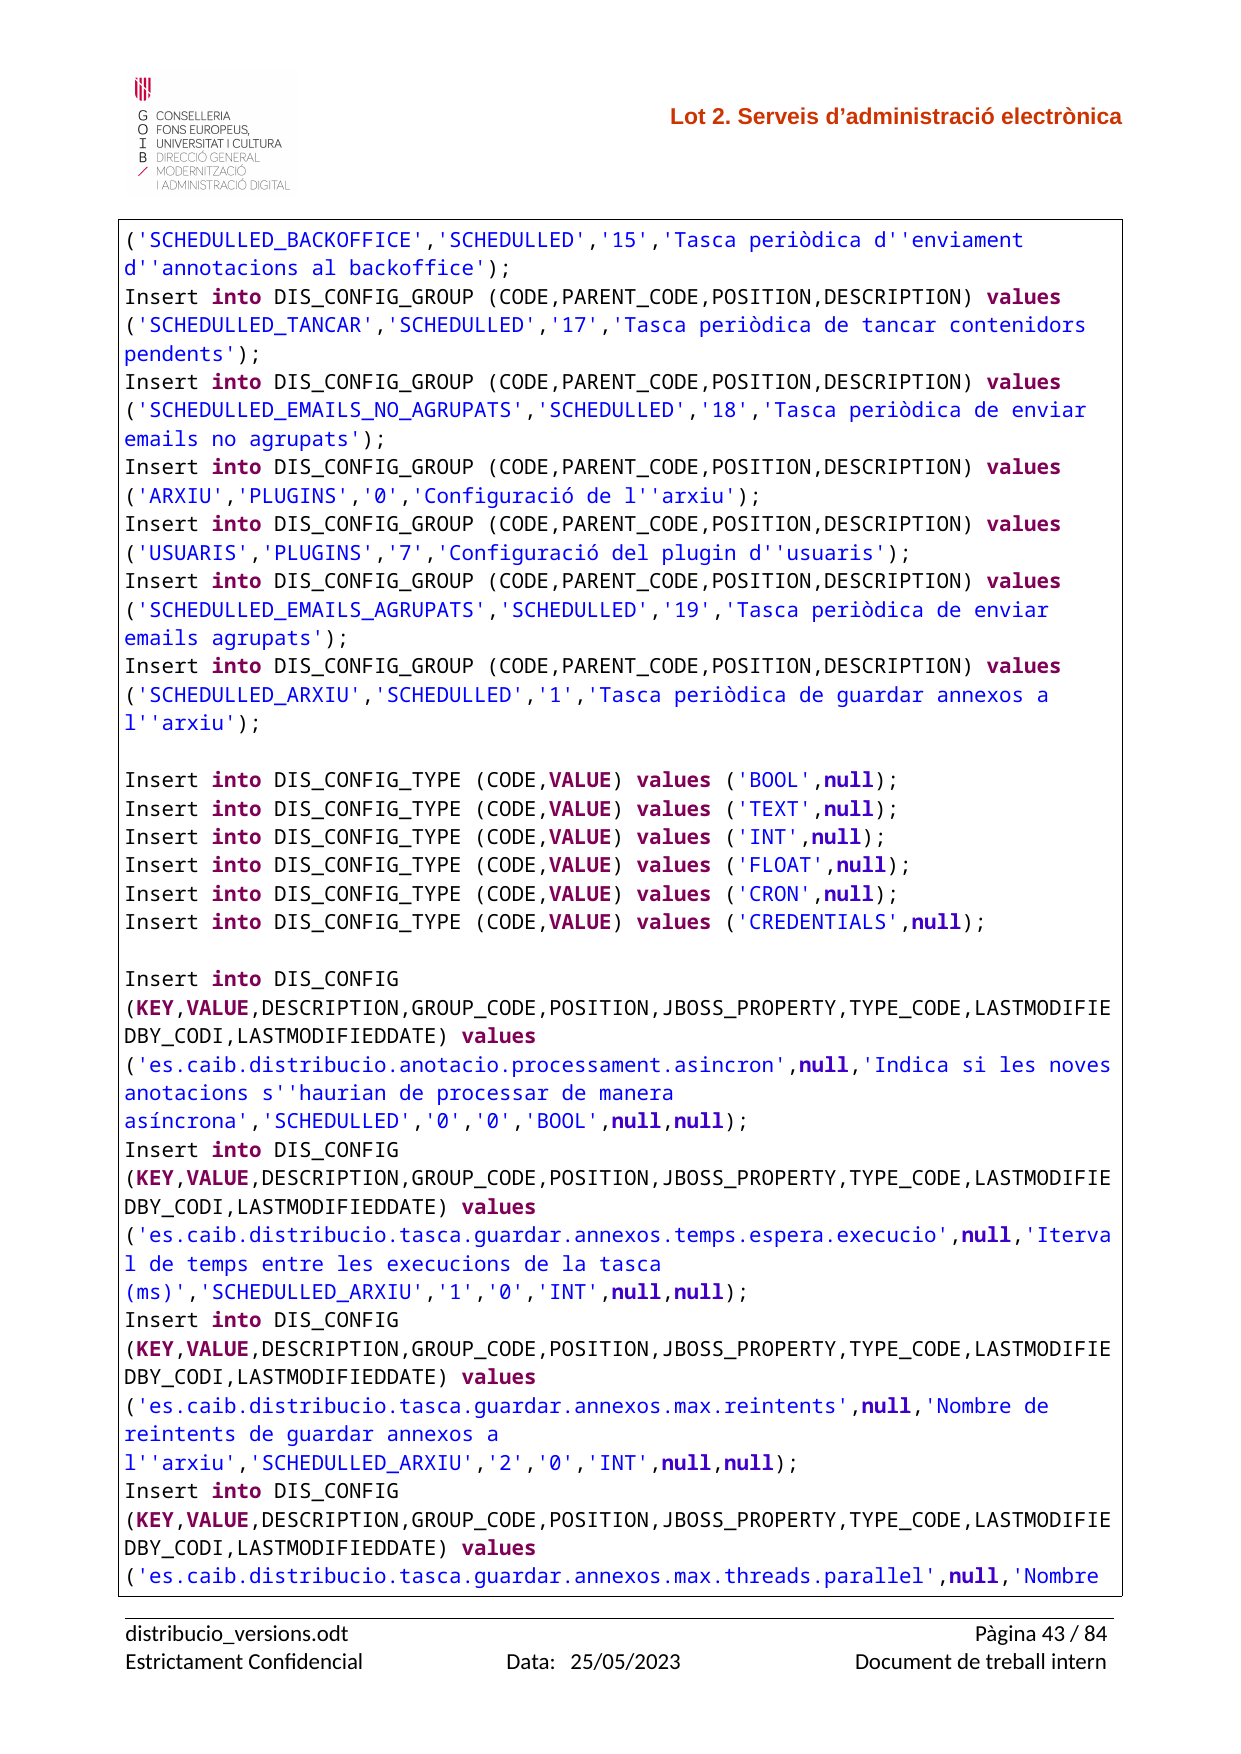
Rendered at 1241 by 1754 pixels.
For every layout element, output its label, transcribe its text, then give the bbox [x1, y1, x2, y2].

table_header ('SCHEDULLED_BACKOFFICE','SCHEDULLED','15','Tasca periòdica d''enviament d''annotacions al backoffice'); Insert into DIS_CONFIG_GROUP (CODE,PARENT_CODE,POSITION,DESCRIPTION) values ('SCHEDULLED_TANCAR','SCHEDULLED','17','Tasca periòdica de tancar contenidors pendents'); Insert into DIS_CONFIG_GROUP (CODE,PARENT_CODE,POSITION,DESCRIPTION) values ('SCHEDULLED_EMAILS_NO_AGRUPATS','SCHEDULLED','18','Tasca periòdica de enviar emails no agrupats'); Insert into DIS_CONFIG_GROUP (CODE,PARENT_CODE,POSITION,DESCRIPTION) values ('ARXIU','PLUGINS','0','Configuració de l''arxiu'); Insert into DIS_CONFIG_GROUP (CODE,PARENT_CODE,POSITION,DESCRIPTION) values ('USUARIS','PLUGINS','7','Configuració del plugin d''usuaris'); Insert into DIS_CONFIG_GROUP (CODE,PARENT_CODE,POSITION,DESCRIPTION) values ('SCHEDULLED_EMAILS_AGRUPATS','SCHEDULLED','19','Tasca periòdica de enviar emails agrupats'); Insert into DIS_CONFIG_GROUP (CODE,PARENT_CODE,POSITION,DESCRIPTION) values ('SCHEDULLED_ARXIU','SCHEDULLED','1','Tasca periòdica de guardar annexos a l''arxiu'); Insert into DIS_CONFIG_TYPE (CODE,VALUE) values ('BOOL',null); Insert into DIS_CONFIG_TYPE (CODE,VALUE) values ('TEXT',null); Insert into DIS_CONFIG_TYPE (CODE,VALUE) values ('INT',null); Insert into DIS_CONFIG_TYPE (CODE,VALUE) values ('FLOAT',null); Insert into DIS_CONFIG_TYPE (CODE,VALUE) values ('CRON',null); Insert into DIS_CONFIG_TYPE (CODE,VALUE) values ('CREDENTIALS',null); Insert into DIS_CONFIG (KEY,VALUE,DESCRIPTION,GROUP_CODE,POSITION,JBOSS_PROPERTY,TYPE_CODE,LASTMODIFIEDBY_CODI,LASTMODIFIEDDATE) values ('es.caib.distribucio.anotacio.processament.asincron',null,'Indica si les noves anotacions s''haurian de processar de manera asíncrona','SCHEDULLED','0','0','BOOL',null,null); Insert into DIS_CONFIG (KEY,VALUE,DESCRIPTION,GROUP_CODE,POSITION,JBOSS_PROPERTY,TYPE_CODE,LASTMODIFIEDBY_CODI,LASTMODIFIEDDATE) values ('es.caib.distribucio.tasca.guardar.annexos.temps.espera.execucio',null,'Iterval de temps entre les execucions de la tasca (ms)','SCHEDULLED_ARXIU','1','0','INT',null,null); Insert into DIS_CONFIG (KEY,VALUE,DESCRIPTION,GROUP_CODE,POSITION,JBOSS_PROPERTY,TYPE_CODE,LASTMODIFIEDBY_CODI,LASTMODIFIEDDATE) values ('es.caib.distribucio.tasca.guardar.annexos.max.reintents',null,'Nombre de reintents de guardar annexos a l''arxiu','SCHEDULLED_ARXIU','2','0','INT',null,null); Insert into DIS_CONFIG (KEY,VALUE,DESCRIPTION,GROUP_CODE,POSITION,JBOSS_PROPERTY,TYPE_CODE,LASTMODIFIEDBY_CODI,LASTMODIFIEDDATE) values ('es.caib.distribucio.tasca.guardar.annexos.max.threads.parallel',null,'Nombre [119, 220, 1122, 1596]
picture [126, 70, 299, 197]
